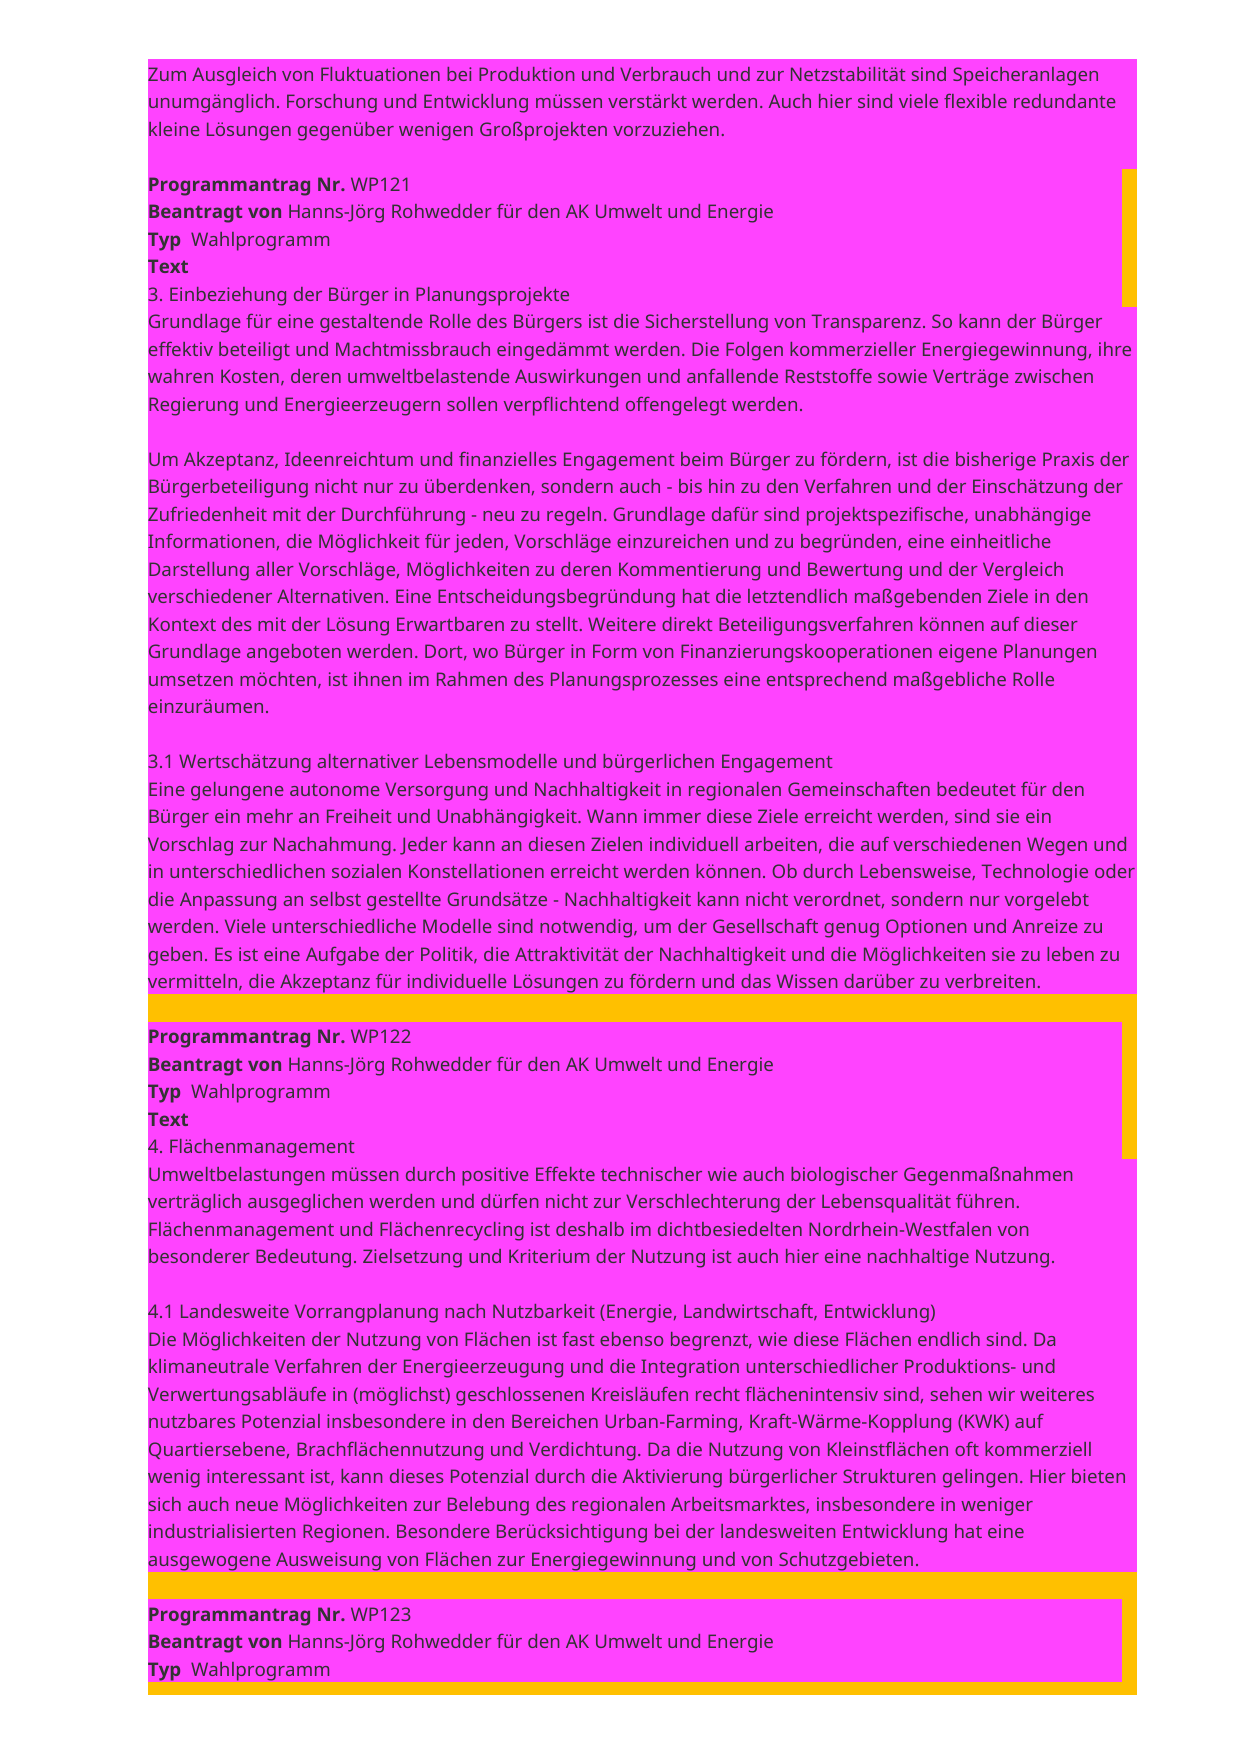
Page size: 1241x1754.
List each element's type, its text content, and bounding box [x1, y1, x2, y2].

text Programmantrag Nr. WP121 [148, 169, 1122, 197]
text 4.1 Landesweite Vorrangplanung nach Nutzbarkeit (Energie, Landwirtschaft, Entwicklung) [148, 1297, 1137, 1324]
text Umweltbelastungen müssen durch positive Effekte technischer wie auch biologischer Gegenmaßnahmen verträglich ausgeglichen werden und dürfen nicht zur Verschlechterung der Lebensqualität führen. Flächenmanagement und Flächenrecycling ist deshalb im dichtbesiedelten Nordrhein-Westfalen von besonderer Bedeutung. Zielsetzung und Kriterium der Nutzung ist auch hier eine nachhaltige Nutzung. [148, 1159, 1137, 1269]
text 3.1 Wertschätzung alternativer Lebensmodelle und bürgerlichen Engagement [148, 719, 1137, 774]
text Beantragt von Hanns-Jörg Rohwedder für den AK Umwelt und Energie [148, 1627, 1122, 1654]
text Beantragt von Hanns-Jörg Rohwedder für den AK Umwelt und Energie [148, 1049, 1122, 1077]
text Programmantrag Nr. WP122 [148, 1022, 1122, 1049]
text Die Möglichkeiten der Nutzung von Flächen ist fast ebenso begrenzt, wie diese Flächen endlich sind. Da klimaneutrale Verfahren der Energieerzeugung und die Integration unterschiedlicher Produktions- und Verwertungsabläufe in (möglichst) geschlossenen Kreisläufen recht flächenintensiv sind, sehen wir weiteres nutzbares Potenzial insbesondere in den Bereichen Urban-Farming, Kraft-Wärme-Kopplung (KWK) auf Quartiersebene, Brachflächennutzung und Verdichtung. Da die Nutzung von Kleinstflächen oft kommerziell wenig interessant ist, kann dieses Potenzial durch die Aktivierung bürgerlicher Strukturen gelingen. Hier bieten sich auch neue Möglichkeiten zur Belebung des regionalen Arbeitsmarktes, insbesondere in weniger industrialisierten Regionen. Besondere Berücksichtigung bei der landesweiten Entwicklung hat eine ausgewogene Ausweisung von Flächen zur Energiegewinnung und von Schutzgebieten. [148, 1324, 1137, 1572]
text Typ Wahlprogramm [148, 224, 1122, 252]
text Text [148, 252, 1122, 279]
text Typ Wahlprogramm [148, 1654, 1122, 1682]
text Zum Ausgleich von Fluktuationen bei Produktion und Verbrauch und zur Netzstabilität sind Speicheranlagen unumgänglich. Forschung und Entwicklung müssen verstärkt werden. Auch hier sind viele flexible redundante kleine Lösungen gegenüber wenigen Großprojekten vorzuziehen. [148, 59, 1137, 142]
text Beantragt von Hanns-Jörg Rohwedder für den AK Umwelt und Energie [148, 197, 1122, 224]
text Programmantrag Nr. WP123 [148, 1599, 1122, 1627]
text Um Akzeptanz, Ideenreichtum und finanzielles Engagement beim Bürger zu fördern, ist die bisherige Praxis der Bürgerbeteiligung nicht nur zu überdenken, sondern auch - bis hin zu den Verfahren und der Einschätzung der Zufriedenheit mit der Durchführung - neu zu regeln. Grundlage dafür sind projektspezifische, unabhängige Informationen, die Möglichkeit für jeden, Vorschläge einzureichen und zu begründen, eine einheitliche Darstellung aller Vorschläge, Möglichkeiten zu deren Kommentierung und Bewertung und der Vergleich verschiedener Alternativen. Eine Entscheidungsbegründung hat die letztendlich maßgebenden Ziele in den Kontext des mit der Lösung Erwartbaren zu stellt. Weitere direkt Beteiligungsverfahren können auf dieser Grundlage angeboten werden. Dort, wo Bürger in Form von Finanzierungskooperationen eigene Planungen umsetzen möchten, ist ihnen im Rahmen des Planungsprozesses eine entsprechend maßgebliche Rolle einzuräumen. [148, 417, 1137, 719]
text 4. Flächenmanagement [148, 1132, 1122, 1159]
text Grundlage für eine gestaltende Rolle des Bürgers ist die Sicherstellung von Transparenz. So kann der Bürger effektiv beteiligt und Machtmissbrauch eingedämmt werden. Die Folgen kommerzieller Energiegewinnung, ihre wahren Kosten, deren umweltbelastende Auswirkungen und anfallende Reststoffe sowie Verträge zwischen Regierung und Energieerzeugern sollen verpflichtend offengelegt werden. [148, 307, 1137, 417]
text 3. Einbeziehung der Bürger in Planungsprojekte [148, 279, 1122, 307]
text Text [148, 1104, 1122, 1132]
text Eine gelungene autonome Versorgung und Nachhaltigkeit in regionalen Gemeinschaften bedeutet für den Bürger ein mehr an Freiheit und Unabhängigkeit. Wann immer diese Ziele erreicht werden, sind sie ein Vorschlag zur Nachahmung. Jeder kann an diesen Zielen individuell arbeiten, die auf verschiedenen Wegen und in unterschiedlichen sozialen Konstellationen erreicht werden können. Ob durch Lebensweise, Technologie oder die Anpassung an selbst gestellte Grundsätze - Nachhaltigkeit kann nicht verordnet, sondern nur vorgelebt werden. Viele unterschiedliche Modelle sind notwendig, um der Gesellschaft genug Optionen und Anreize zu geben. Es ist eine Aufgabe der Politik, die Attraktivität der Nachhaltigkeit und die Möglichkeiten sie zu leben zu vermitteln, die Akzeptanz für individuelle Lösungen zu fördern und das Wissen darüber zu verbreiten. [148, 774, 1137, 994]
text Typ Wahlprogramm [148, 1077, 1122, 1104]
